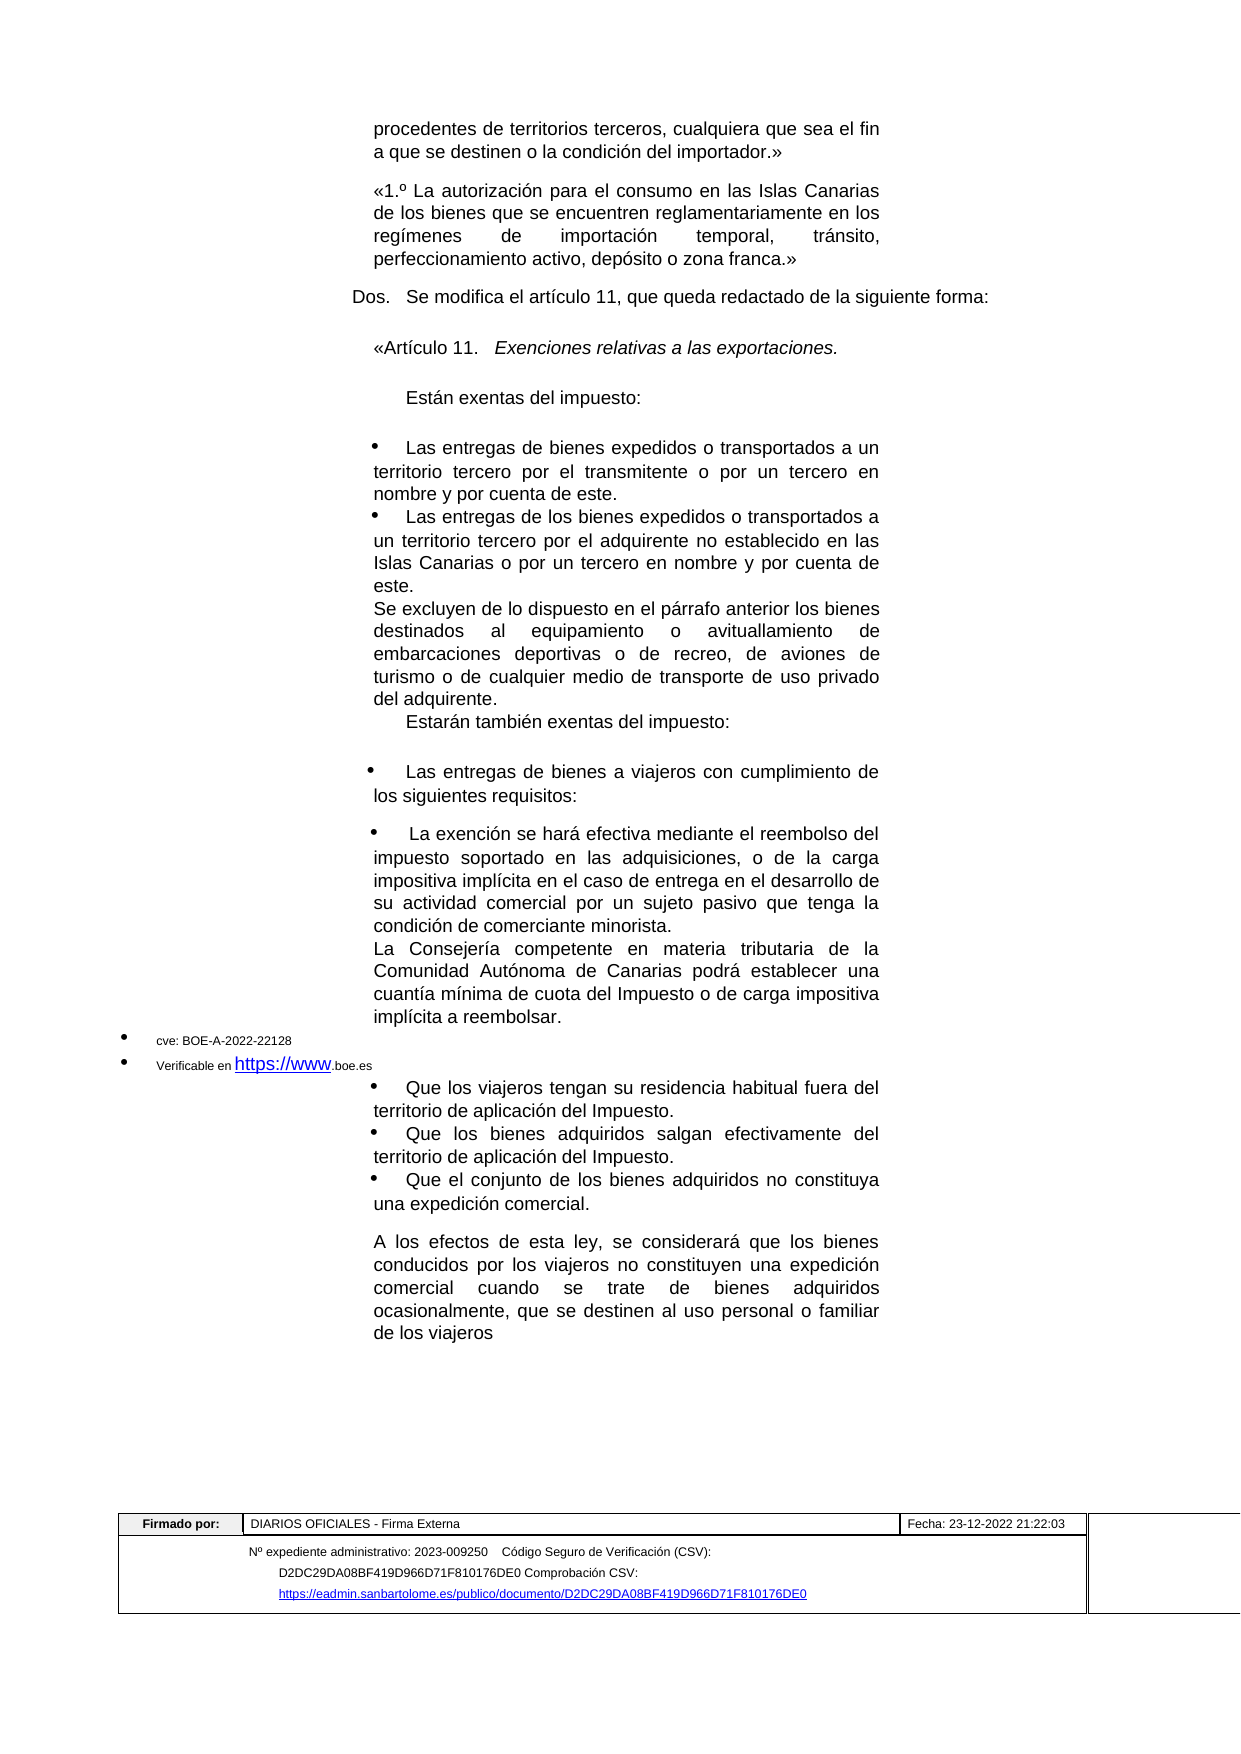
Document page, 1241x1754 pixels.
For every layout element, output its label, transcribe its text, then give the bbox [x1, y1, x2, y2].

text Dos. Se modifica el artículo 11, que queda redactado de la siguiente forma: [352, 286, 1122, 308]
list Las entregas de los bienes expedidos o transportados a un territorio tercero por el adquirente no establecido en las Islas Canarias o por un tercero en nombre y por cuenta de este. [338, 506, 879, 596]
list Que el conjunto de los bienes adquiridos no constituya una expedición comercial. [338, 1169, 880, 1214]
table_header Fecha: 23-12-2022 21:22:03 [901, 1514, 1086, 1534]
text Están exentas del impuesto: [406, 387, 1122, 408]
text procedentes de territorios terceros, cualquiera que sea el fin a que se destinen o la condición del importador.» [373, 118, 879, 162]
text «1.º La autorización para el consumo en las Islas Canarias de los bienes que se encuentren reglamentariamente en los regímenes de importación temporal, tránsito, perfeccionamiento activo, depósito o zona franca.» [373, 179, 880, 269]
list Las entregas de bienes expedidos o transportados a un territorio tercero por el transmitente o por un tercero en nombre y por cuenta de este. [338, 437, 879, 505]
list Las entregas de bienes a viajeros con cumplimiento de los siguientes requisitos: [334, 761, 880, 806]
text La Consejería competente en materia tributaria de la Comunidad Autónoma de Canarias podrá establecer una cuantía mínima de cuota del Impuesto o de carga impositiva implícita a reembolsar. [373, 937, 879, 1027]
list Verificable en https://www.boe.es [84, 1053, 880, 1075]
table_header Firmado por: [119, 1514, 242, 1532]
list Que los viajeros tengan su residencia habitual fuera del territorio de aplicación del Impuesto. [338, 1076, 880, 1122]
table_header DIARIOS OFICIALES - Firma Externa [244, 1514, 899, 1534]
text Estarán también exentas del impuesto: [406, 711, 1122, 732]
table_cell Nº expediente administrativo: 2023-009250 Código Seguro de Verificación (CSV): D2DC29DA08BF419D966D71F810176DE0 Comprobación CSV: https://eadmin.sanbartolome.es/publico/documento/D2DC29DA08BF419D966D71F810176DE0 [119, 1536, 1086, 1613]
list cve: BOE-A-2022-22128 [84, 1029, 880, 1050]
list La exención se hará efectiva mediante el reembolso del impuesto soportado en las adquisiciones, o de la carga impositiva implícita en el caso de entrega en el desarrollo de su actividad comercial por un sujeto pasivo que tenga la condición de comerciante minorista. [334, 823, 879, 936]
text Se excluyen de lo dispuesto en el párrafo anterior los bienes destinados al equipamiento o avituallamiento de embarcaciones deportivas o de recreo, de aviones de turismo o de cualquier medio de transporte de uso privado del adquirente. [373, 597, 880, 709]
text A los efectos de esta ley, se considerará que los bienes conducidos por los viajeros no constituyen una expedición comercial cuando se trate de bienes adquiridos ocasionalmente, que se destinen al uso personal o familiar de los viajeros [373, 1231, 880, 1343]
text «Artículo 11. Exenciones relativas a las exportaciones. [373, 337, 1122, 358]
list Que los bienes adquiridos salgan efectivamente del territorio de aplicación del Impuesto. [338, 1123, 879, 1168]
table_header [1089, 1514, 1240, 1613]
